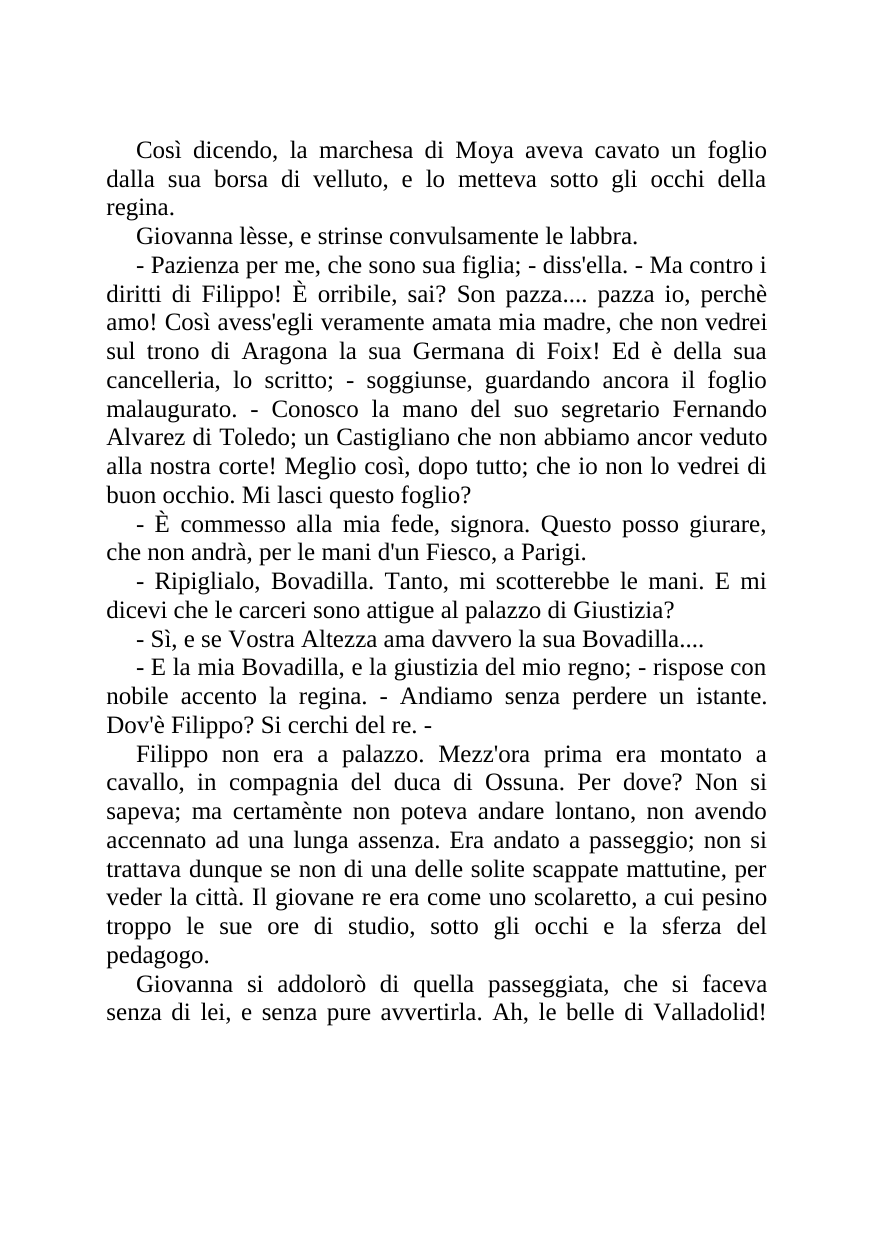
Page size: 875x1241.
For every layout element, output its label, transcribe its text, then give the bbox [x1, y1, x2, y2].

text - Ripiglialo, Bovadilla. Tanto, mi scotterebbe le mani. E mi dicevi che le carceri sono attigue al palazzo di Giustizia? [106, 566, 768, 624]
text Giovanna si addolorò di quella passeggiata, che si faceva senza di lei, e senza pure avvertirla. Ah, le belle di Valladolid! [106, 969, 768, 1026]
text - Sì, e se Vostra Altezza ama davvero la sua Bovadilla.... [106, 624, 768, 652]
text - Pazienza per me, che sono sua figlia; - diss'ella. - Ma contro i diritti di Filippo! È orribile, sai? Son pazza.... pazza io, perchè amo! Così avess'egli veramente amata mia madre, che non vedrei sul trono di Aragona la sua Germana di Foix! Ed è della sua cancelleria, lo scritto; - soggiunse, guardando ancora il foglio malaugurato. - Conosco la mano del suo segretario Fernando Alvarez di Toledo; un Castigliano che non abbiamo ancor veduto alla nostra corte! Meglio così, dopo tutto; che io non lo vedrei di buon occhio. Mi lasci questo foglio? [106, 250, 768, 509]
text - E la mia Bovadilla, e la giustizia del mio regno; - rispose con nobile accento la regina. - Andiamo senza perdere un istante. Dov'è Filippo? Si cerchi del re. - [106, 652, 768, 739]
text Giovanna lèsse, e strinse convulsamente le labbra. [106, 221, 768, 250]
text Così dicendo, la marchesa di Moya aveva cavato un foglio dalla sua borsa di velluto, e lo metteva sotto gli occhi della regina. [106, 135, 768, 221]
text - È commesso alla mia fede, signora. Questo posso giurare, che non andrà, per le mani d'un Fiesco, a Parigi. [106, 509, 768, 566]
text Filippo non era a palazzo. Mezz'ora prima era montato a cavallo, in compagnia del duca di Ossuna. Per dove? Non si sapeva; ma certamènte non poteva andare lontano, non avendo accennato ad una lunga assenza. Era andato a passeggio; non si trattava dunque se non di una delle solite scappate mattutine, per veder la città. Il giovane re era come uno scolaretto, a cui pesino troppo le sue ore di studio, sotto gli occhi e la sferza del pedagogo. [106, 739, 768, 969]
